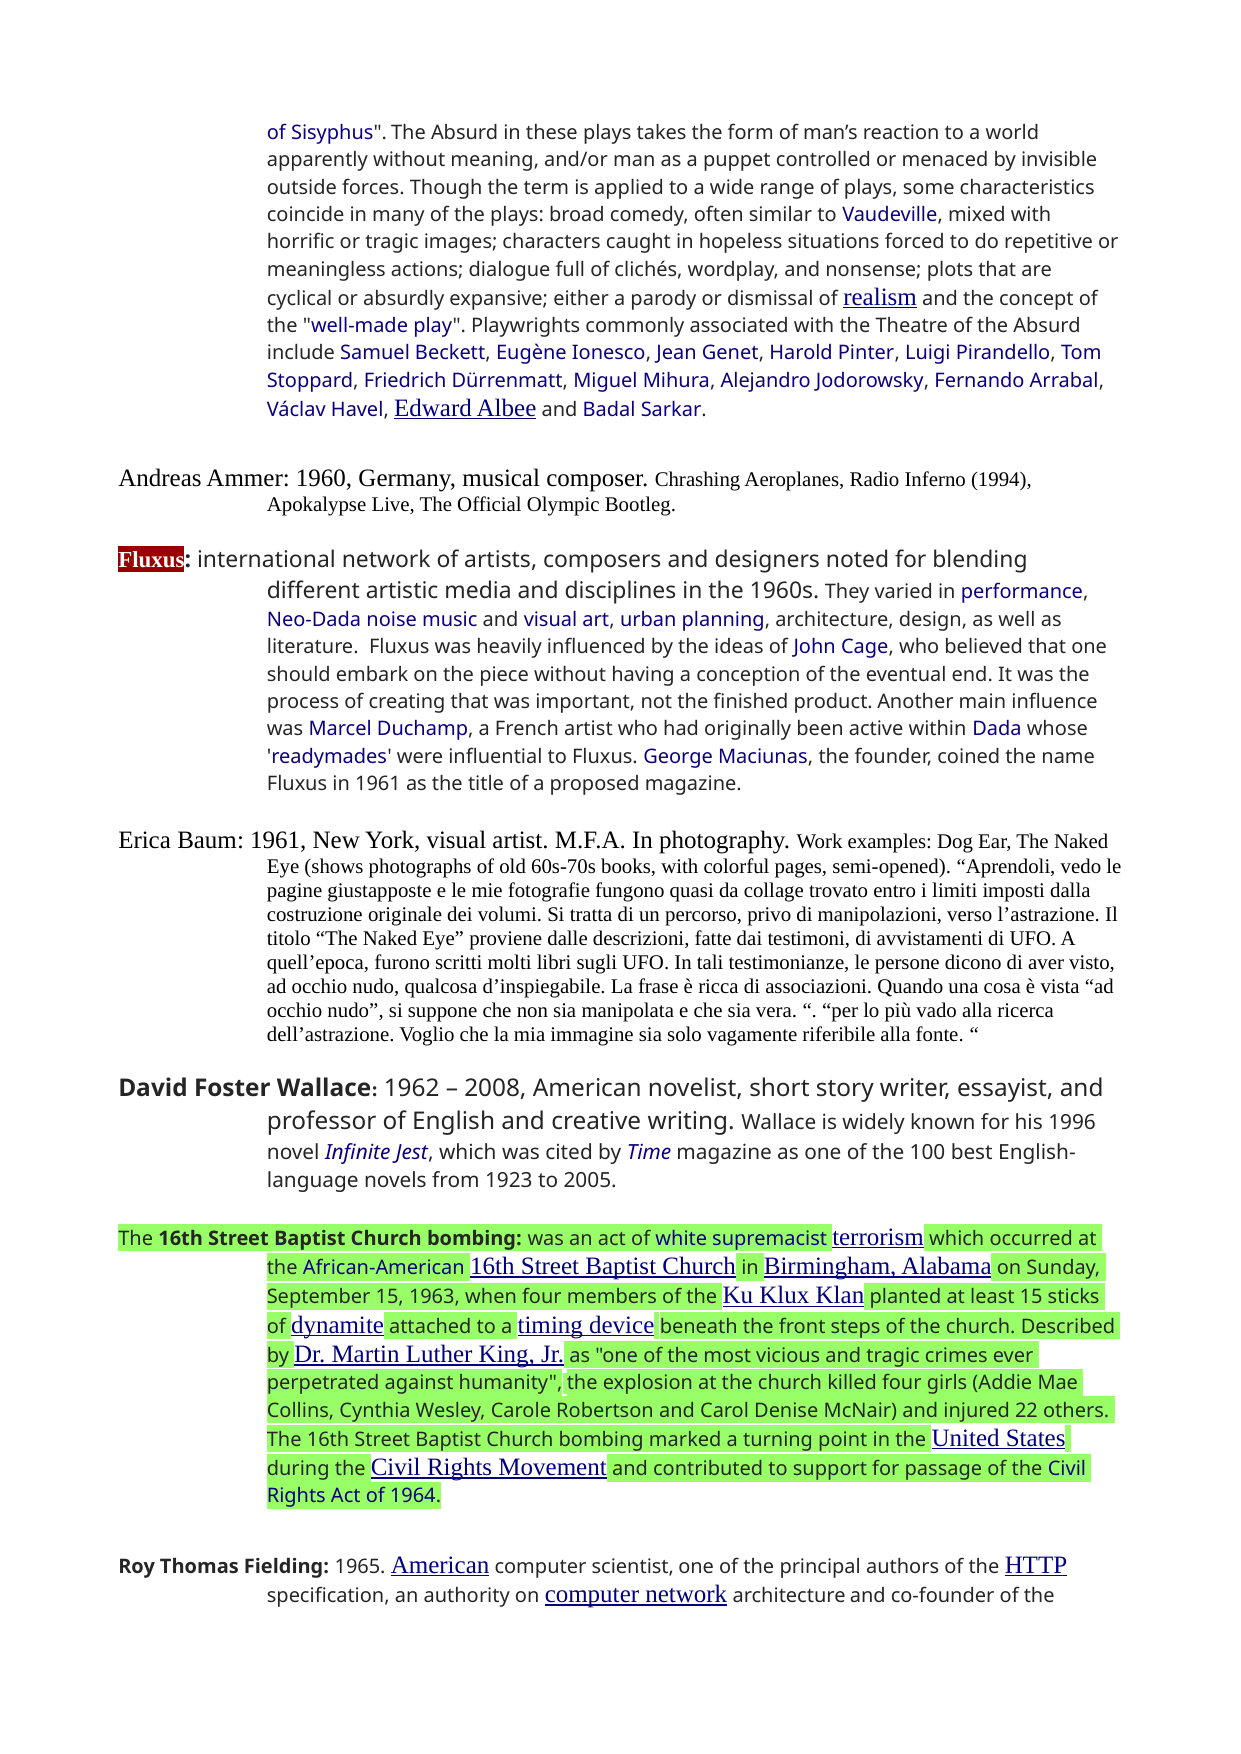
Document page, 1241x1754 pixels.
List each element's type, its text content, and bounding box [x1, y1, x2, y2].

text Roy Thomas Fielding: 1965. American computer scientist, one of the principal authors of the HTTP specification, an authority on computer network architecture and co-founder of the [118, 1550, 1122, 1608]
text Fluxus: international network of artists, composers and designers noted for blending different artistic media and disciplines in the 1960s. They varied in performance, Neo-Dada noise music and visual art, urban planning, architecture, design, as well as literature. Fluxus was heavily influenced by the ideas of John Cage, who believed that one should embark on the piece without having a conception of the eventual end. It was the process of creating that was important, not the finished product. Another main influence was Marcel Duchamp, a French artist who had originally been active within Dada whose 'readymades' were influential to Fluxus. George Maciunas, the founder, coined the name Fluxus in 1961 as the title of a proposed magazine. [118, 543, 1122, 796]
text The 16th Street Baptist Church bombing: was an act of white supremacist terrorism which occurred at the African-American 16th Street Baptist Church in Birmingham, Alabama on Sunday, September 15, 1963, when four members of the Ku Klux Klan planted at least 15 sticks of dynamite attached to a timing device beneath the front steps of the church. Described by Dr. Martin Luther King, Jr. as "one of the most vicious and tragic crimes ever perpetrated against humanity", the explosion at the church killed four girls (Addie Mae Collins, Cynthia Wesley, Carole Robertson and Carol Denise McNair) and injured 22 others. The 16th Street Baptist Church bombing marked a turning point in the United States during the Civil Rights Movement and contributed to support for passage of the Civil Rights Act of 1964. [118, 1222, 1122, 1509]
text of Sisyphus". The Absurd in these plays takes the form of man’s reaction to a world apparently without meaning, and/or man as a puppet controlled or menaced by invisible outside forces. Though the term is applied to a wide range of plays, some characteristics coincide in many of the plays: broad comedy, often similar to Vaudeville, mixed with horrific or tragic images; characters caught in hopeless situations forced to do repetitive or meaningless actions; dialogue full of clichés, wordplay, and nonsense; plots that are cyclical or absurdly expansive; either a parody or dismissal of realism and the concept of the "well-made play". Playwrights commonly associated with the Theatre of the Absurd include Samuel Beckett, Eugène Ionesco, Jean Genet, Harold Pinter, Luigi Pirandello, Tom Stoppard, Friedrich Dürrenmatt, Miguel Mihura, Alejandro Jodorowsky, Fernando Arrabal, Václav Havel, Edward Albee and Badal Sarkar. [118, 118, 1122, 422]
text Andreas Ammer: 1960, Germany, musical composer. Chrashing Aeroplanes, Radio Inferno (1994), Apokalypse Live, The Official Olympic Bootleg. [118, 463, 1122, 516]
text David Foster Wallace: 1962 – 2008, American novelist, short story writer, essayist, and professor of English and creative writing. Wallace is widely known for his 1996 novel Infinite Jest, which was cited by Time magazine as one of the 100 best English-language novels from 1923 to 2005. [118, 1070, 1122, 1194]
text Erica Baum: 1961, New York, visual artist. M.F.A. In photography. Work examples: Dog Ear, The Naked Eye (shows photographs of old 60s-70s books, with colorful pages, semi-opened). “Aprendoli, vedo le pagine giustapposte e le mie fotografie fungono quasi da collage trovato entro i limiti imposti dalla costruzione originale dei volumi. Si tratta di un percorso, privo di manipolazioni, verso l’astrazione. Il titolo “The Naked Eye” proviene dalle descrizioni, fatte dai testimoni, di avvistamenti di UFO. A quell’epoca, furono scritti molti libri sugli UFO. In tali testimonianze, le persone dicono di aver visto, ad occhio nudo, qualcosa d’inspiegabile. La frase è ricca di associazioni. Quando una cosa è vista “ad occhio nudo”, si suppone che non sia manipolata e che sia vera. “. “per lo più vado alla ricerca dell’astrazione. Voglio che la mia immagine sia solo vagamente riferibile alla fonte. “ [118, 825, 1122, 1046]
